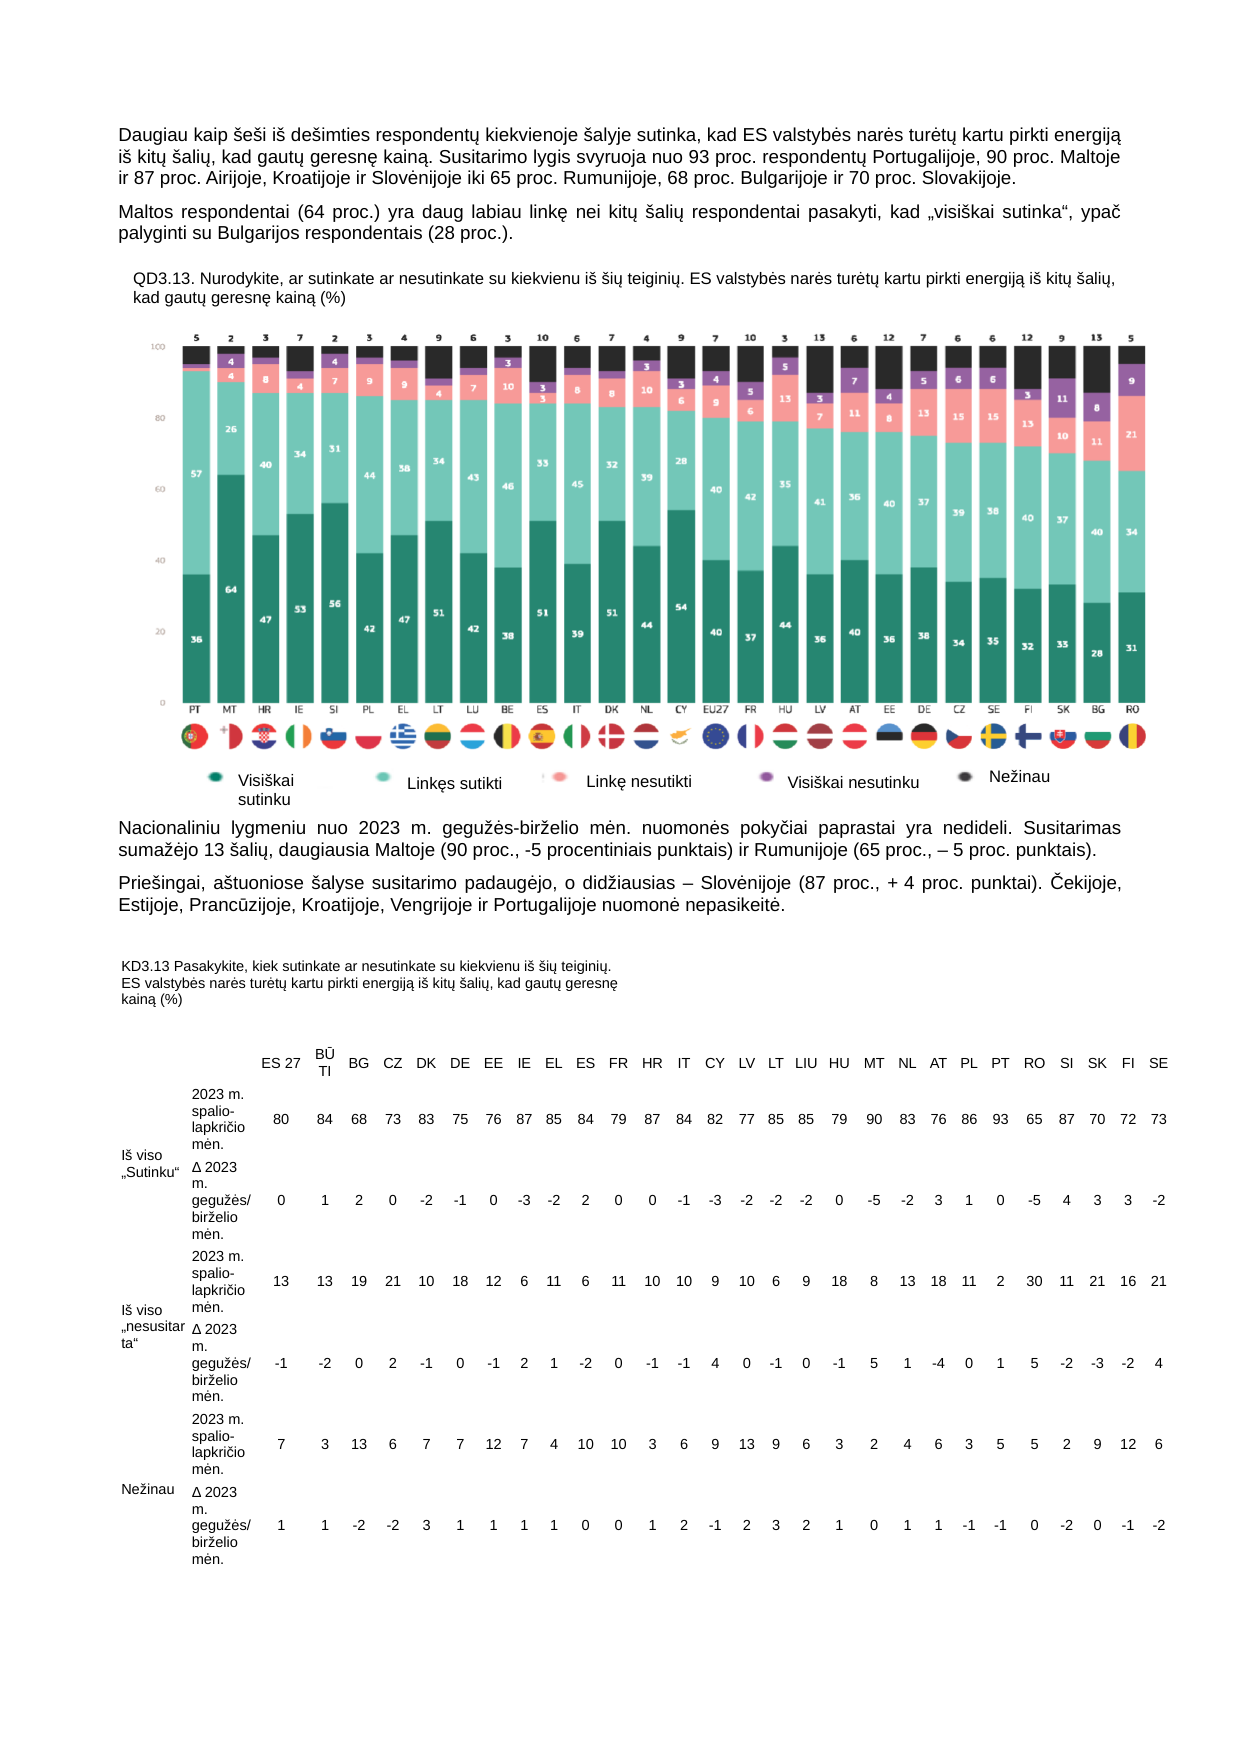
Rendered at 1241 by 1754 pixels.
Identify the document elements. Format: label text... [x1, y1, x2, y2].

table_cell 2023 m. spalio-lapkričio mėn. [189, 1083, 254, 1155]
table_cell 3 [308, 1408, 341, 1481]
table_cell 1 [892, 1481, 923, 1570]
table_cell 9 [698, 1408, 732, 1481]
table_header [761, 955, 790, 1011]
table_header [1142, 955, 1175, 1011]
table_header [790, 955, 822, 1011]
table_cell 18 [443, 1245, 477, 1318]
text Priešingai, aštuoniose šalyse susitarimo padaugėjo, o didžiausias – Slovėnijoje (87 proc., + 4 proc. punktai). Čekijoje, Estijoje, Prancūzijoje, Kroatijoje, Vengrijoje ir Portugalijoje nuomonė nepasikeitė. [118, 872, 1122, 915]
table_cell -1 [954, 1481, 984, 1570]
table_cell 1 [308, 1155, 341, 1245]
table_cell 0 [732, 1318, 761, 1408]
table_cell -2 [761, 1155, 790, 1245]
table_cell 0 [443, 1318, 477, 1408]
table_cell [376, 1011, 409, 1043]
table_cell LT [761, 1043, 790, 1082]
table_cell 0 [790, 1318, 822, 1408]
table_cell SE [1142, 1043, 1175, 1082]
table_cell 83 [892, 1083, 923, 1155]
table_cell 13 [308, 1245, 341, 1318]
table_cell [984, 1011, 1016, 1043]
table_cell 13 [341, 1408, 376, 1481]
table_cell HR [635, 1043, 669, 1082]
table_cell 1 [954, 1155, 984, 1245]
table_cell Iš viso „Sutinku“ [118, 1083, 189, 1245]
table_cell 9 [761, 1408, 790, 1481]
table_cell 84 [569, 1083, 602, 1155]
table_cell 1 [538, 1318, 569, 1408]
table_cell 21 [1142, 1245, 1175, 1318]
table_cell 1 [923, 1481, 954, 1570]
table_cell 3 [1114, 1155, 1142, 1245]
table_cell 6 [376, 1408, 409, 1481]
table_cell 3 [822, 1408, 856, 1481]
table_header [1053, 955, 1081, 1011]
table_cell 19 [341, 1245, 376, 1318]
table_cell [670, 1011, 698, 1043]
table_cell 1 [538, 1481, 569, 1570]
table_cell [118, 1011, 189, 1043]
table_cell 93 [984, 1083, 1016, 1155]
table_cell [341, 1011, 376, 1043]
table_cell [443, 1011, 477, 1043]
table_cell 0 [822, 1155, 856, 1245]
table_cell 21 [1081, 1245, 1114, 1318]
table_cell 9 [790, 1245, 822, 1318]
table_cell 0 [602, 1155, 635, 1245]
table_cell [923, 1011, 954, 1043]
table_cell 0 [984, 1155, 1016, 1245]
table_cell 10 [635, 1245, 669, 1318]
table_cell -3 [510, 1155, 538, 1245]
table_cell -5 [1016, 1155, 1052, 1245]
table_cell [635, 1011, 669, 1043]
table_cell -2 [790, 1155, 822, 1245]
table_cell 30 [1016, 1245, 1052, 1318]
table_cell -3 [1081, 1318, 1114, 1408]
table_cell 87 [635, 1083, 669, 1155]
table_cell -1 [822, 1318, 856, 1408]
table_cell 2 [510, 1318, 538, 1408]
table_cell [790, 1011, 822, 1043]
table_cell 7 [409, 1408, 443, 1481]
table_cell [510, 1011, 538, 1043]
table_cell 5 [856, 1318, 892, 1408]
table_cell 0 [635, 1155, 669, 1245]
table_cell -1 [698, 1481, 732, 1570]
table_cell 0 [602, 1318, 635, 1408]
table_cell 0 [254, 1155, 308, 1245]
table_cell 2 [790, 1481, 822, 1570]
table_cell 12 [477, 1408, 510, 1481]
table_cell 2 [376, 1318, 409, 1408]
table_cell -2 [1142, 1155, 1175, 1245]
table_cell 0 [856, 1481, 892, 1570]
table_cell 84 [670, 1083, 698, 1155]
table_cell 85 [790, 1083, 822, 1155]
table_cell 8 [856, 1245, 892, 1318]
table_cell [118, 1043, 189, 1082]
table_header [1081, 955, 1114, 1011]
table_cell 6 [790, 1408, 822, 1481]
table_cell -1 [984, 1481, 1016, 1570]
text Daugiau kaip šeši iš dešimties respondentų kiekvienoje šalyje sutinka, kad ES valstybės narės turėtų kartu pirkti energiją iš kitų šalių, kad gautų geresnę kainą. Susitarimo lygis svyruoja nuo 93 proc. respondentų Portugalijoje, 90 proc. Maltoje ir 87 proc. Airijoje, Kroatijoje ir Slovėnijoje iki 65 proc. Rumunijoje, 68 proc. Bulgarijoje ir 70 proc. Slovakijoje. [118, 124, 1122, 189]
text Maltos respondentai (64 proc.) yra daug labiau linkę nei kitų šalių respondentai pasakyti, kad „visiškai sutinka“, ypač palyginti su Bulgarijos respondentais (28 proc.). [118, 201, 1122, 244]
table_cell BG [341, 1043, 376, 1082]
table_cell -2 [1114, 1318, 1142, 1408]
table_cell 11 [954, 1245, 984, 1318]
table_cell 10 [409, 1245, 443, 1318]
table_cell SI [1053, 1043, 1081, 1082]
table_cell 0 [1016, 1481, 1052, 1570]
table_cell 11 [1053, 1245, 1081, 1318]
table_header [1114, 955, 1142, 1011]
table_cell 3 [635, 1408, 669, 1481]
table_cell 86 [954, 1083, 984, 1155]
table_cell ES [569, 1043, 602, 1082]
table_cell [1114, 1011, 1142, 1043]
table_cell [602, 1011, 635, 1043]
table_header [1016, 955, 1052, 1011]
table_cell -1 [761, 1318, 790, 1408]
table_cell 0 [376, 1155, 409, 1245]
table_cell 3 [761, 1481, 790, 1570]
table_cell 7 [510, 1408, 538, 1481]
table_cell 87 [1053, 1083, 1081, 1155]
table_cell 6 [923, 1408, 954, 1481]
table_cell [189, 1011, 254, 1043]
table_cell LV [732, 1043, 761, 1082]
table_cell 1 [443, 1481, 477, 1570]
table_cell 1 [984, 1318, 1016, 1408]
table_cell [732, 1011, 761, 1043]
table_cell LIU [790, 1043, 822, 1082]
text Nacionaliniu lygmeniu nuo 2023 m. gegužės-birželio mėn. nuomonės pokyčiai paprastai yra nedideli. Susitarimas sumažėjo 13 šalių, daugiausia Maltoje (90 proc., -5 procentiniais punktais) ir Rumunijoje (65 proc., – 5 proc. punktais). [118, 256, 1122, 860]
table_cell 0 [1081, 1481, 1114, 1570]
table_cell -2 [569, 1318, 602, 1408]
table_header [856, 955, 892, 1011]
table_cell Δ 2023 m. gegužės/birželio mėn. [189, 1155, 254, 1245]
table_cell [856, 1011, 892, 1043]
table_cell -2 [892, 1155, 923, 1245]
table_cell 3 [954, 1408, 984, 1481]
table_cell MT [856, 1043, 892, 1082]
table_cell 83 [409, 1083, 443, 1155]
table_cell ES 27 [254, 1043, 308, 1082]
table_cell [1053, 1011, 1081, 1043]
table_cell 6 [1142, 1408, 1175, 1481]
table_cell 73 [376, 1083, 409, 1155]
table_cell 10 [602, 1408, 635, 1481]
table_cell -5 [856, 1155, 892, 1245]
table_cell 2023 m. spalio-lapkričio mėn. [189, 1408, 254, 1481]
table_cell -1 [477, 1318, 510, 1408]
table_header [954, 955, 984, 1011]
table_cell 70 [1081, 1083, 1114, 1155]
table_cell 1 [308, 1481, 341, 1570]
table_cell CY [698, 1043, 732, 1082]
table_cell 76 [923, 1083, 954, 1155]
table_cell 9 [698, 1245, 732, 1318]
table_cell 13 [254, 1245, 308, 1318]
table_cell 7 [443, 1408, 477, 1481]
table_header [923, 955, 954, 1011]
table_cell [569, 1011, 602, 1043]
table_cell 2 [670, 1481, 698, 1570]
table_cell 16 [1114, 1245, 1142, 1318]
table_cell RO [1016, 1043, 1052, 1082]
table_cell 87 [510, 1083, 538, 1155]
table_cell 0 [602, 1481, 635, 1570]
table_cell 5 [984, 1408, 1016, 1481]
table_cell FR [602, 1043, 635, 1082]
table_header [892, 955, 923, 1011]
table_cell 0 [477, 1155, 510, 1245]
table_cell 82 [698, 1083, 732, 1155]
table_cell 7 [254, 1408, 308, 1481]
table_cell PL [954, 1043, 984, 1082]
table_cell 13 [892, 1245, 923, 1318]
table_cell 9 [1081, 1408, 1114, 1481]
table_cell 3 [409, 1481, 443, 1570]
table_cell 2 [732, 1481, 761, 1570]
table_cell Nežinau [118, 1408, 189, 1570]
table_cell -2 [308, 1318, 341, 1408]
table_cell -2 [538, 1155, 569, 1245]
table_cell DK [409, 1043, 443, 1082]
table_header KD3.13 Pasakykite, kiek sutinkate ar nesutinkate su kiekvienu iš šių teiginių. ES valstybės narės turėtų kartu pirkti energiją iš kitų šalių, kad gautų geresnę kainą (%) [118, 955, 635, 1011]
table_cell 4 [698, 1318, 732, 1408]
table_cell 68 [341, 1083, 376, 1155]
table_cell IE [510, 1043, 538, 1082]
table_cell AT [923, 1043, 954, 1082]
table_cell 85 [538, 1083, 569, 1155]
table_cell -1 [443, 1155, 477, 1245]
table_cell 6 [670, 1408, 698, 1481]
table_cell 85 [761, 1083, 790, 1155]
table_cell [189, 1043, 254, 1082]
table_header [984, 955, 1016, 1011]
table_cell -2 [341, 1481, 376, 1570]
table_cell 4 [1142, 1318, 1175, 1408]
table_cell NL [892, 1043, 923, 1082]
table_cell 79 [602, 1083, 635, 1155]
table_cell 3 [923, 1155, 954, 1245]
table_cell -1 [409, 1318, 443, 1408]
table_cell -1 [635, 1318, 669, 1408]
table_cell [308, 1011, 341, 1043]
table_cell 2 [341, 1155, 376, 1245]
table_cell [892, 1011, 923, 1043]
table_cell FI [1114, 1043, 1142, 1082]
table_cell 12 [1114, 1408, 1142, 1481]
table_cell -2 [1053, 1481, 1081, 1570]
table_cell 75 [443, 1083, 477, 1155]
table_cell -3 [698, 1155, 732, 1245]
table_cell [1081, 1011, 1114, 1043]
table_cell [409, 1011, 443, 1043]
table_cell HU [822, 1043, 856, 1082]
table_cell [538, 1011, 569, 1043]
table_cell [477, 1011, 510, 1043]
table_cell CZ [376, 1043, 409, 1082]
table_cell 13 [732, 1408, 761, 1481]
table_cell 1 [254, 1481, 308, 1570]
table_cell 84 [308, 1083, 341, 1155]
table_cell Δ 2023 m. gegužės/birželio mėn. [189, 1481, 254, 1570]
table_cell [1016, 1011, 1052, 1043]
table_cell [954, 1011, 984, 1043]
table_cell 6 [510, 1245, 538, 1318]
table_header [822, 955, 856, 1011]
table_cell 80 [254, 1083, 308, 1155]
table_cell 12 [477, 1245, 510, 1318]
table_cell [822, 1011, 856, 1043]
table_cell 65 [1016, 1083, 1052, 1155]
table_cell DE [443, 1043, 477, 1082]
table_cell -1 [670, 1318, 698, 1408]
table_cell -4 [923, 1318, 954, 1408]
table_cell -2 [732, 1155, 761, 1245]
table_cell 6 [569, 1245, 602, 1318]
table_cell 0 [341, 1318, 376, 1408]
table_cell PT [984, 1043, 1016, 1082]
table_cell 10 [670, 1245, 698, 1318]
table_cell [761, 1011, 790, 1043]
table_cell -1 [1114, 1481, 1142, 1570]
table_cell 18 [923, 1245, 954, 1318]
table_header [670, 955, 698, 1011]
table_cell -1 [254, 1318, 308, 1408]
table_cell 2023 m. spalio-lapkričio mėn. [189, 1245, 254, 1318]
picture [140, 328, 1154, 795]
table_cell 1 [635, 1481, 669, 1570]
table_cell -2 [409, 1155, 443, 1245]
table_cell SK [1081, 1043, 1114, 1082]
table_cell 3 [1081, 1155, 1114, 1245]
table_cell 4 [892, 1408, 923, 1481]
table_cell 10 [732, 1245, 761, 1318]
table_cell -2 [1053, 1318, 1081, 1408]
table_cell [1142, 1011, 1175, 1043]
table_cell 11 [538, 1245, 569, 1318]
table_cell 4 [538, 1408, 569, 1481]
table_cell 72 [1114, 1083, 1142, 1155]
table_cell Iš viso „nesusitarta“ [118, 1245, 189, 1408]
table_cell EL [538, 1043, 569, 1082]
table_cell 5 [1016, 1408, 1052, 1481]
table_cell 5 [1016, 1318, 1052, 1408]
table_cell 18 [822, 1245, 856, 1318]
table_header [698, 955, 732, 1011]
table_cell Δ 2023 m. gegužės/birželio mėn. [189, 1318, 254, 1408]
table_cell 1 [822, 1481, 856, 1570]
table_cell IT [670, 1043, 698, 1082]
table_cell 2 [856, 1408, 892, 1481]
table_cell 1 [892, 1318, 923, 1408]
table_cell 21 [376, 1245, 409, 1318]
table_cell 73 [1142, 1083, 1175, 1155]
table_cell 77 [732, 1083, 761, 1155]
table_cell 0 [569, 1481, 602, 1570]
table_cell 6 [761, 1245, 790, 1318]
table_cell -1 [670, 1155, 698, 1245]
table_cell 1 [510, 1481, 538, 1570]
table_cell -2 [376, 1481, 409, 1570]
table_cell 1 [477, 1481, 510, 1570]
table_cell 0 [954, 1318, 984, 1408]
table_cell 90 [856, 1083, 892, 1155]
table_cell [698, 1011, 732, 1043]
table_header [635, 955, 669, 1011]
table_cell 2 [984, 1245, 1016, 1318]
table_cell EE [477, 1043, 510, 1082]
table_cell 2 [1053, 1408, 1081, 1481]
table_cell 76 [477, 1083, 510, 1155]
table_cell 11 [602, 1245, 635, 1318]
table_cell 2 [569, 1155, 602, 1245]
table_cell 79 [822, 1083, 856, 1155]
table_cell BŪTI [308, 1043, 341, 1082]
table_cell 4 [1053, 1155, 1081, 1245]
table_header [732, 955, 761, 1011]
table_cell -2 [1142, 1481, 1175, 1570]
table_cell 10 [569, 1408, 602, 1481]
table_cell [254, 1011, 308, 1043]
